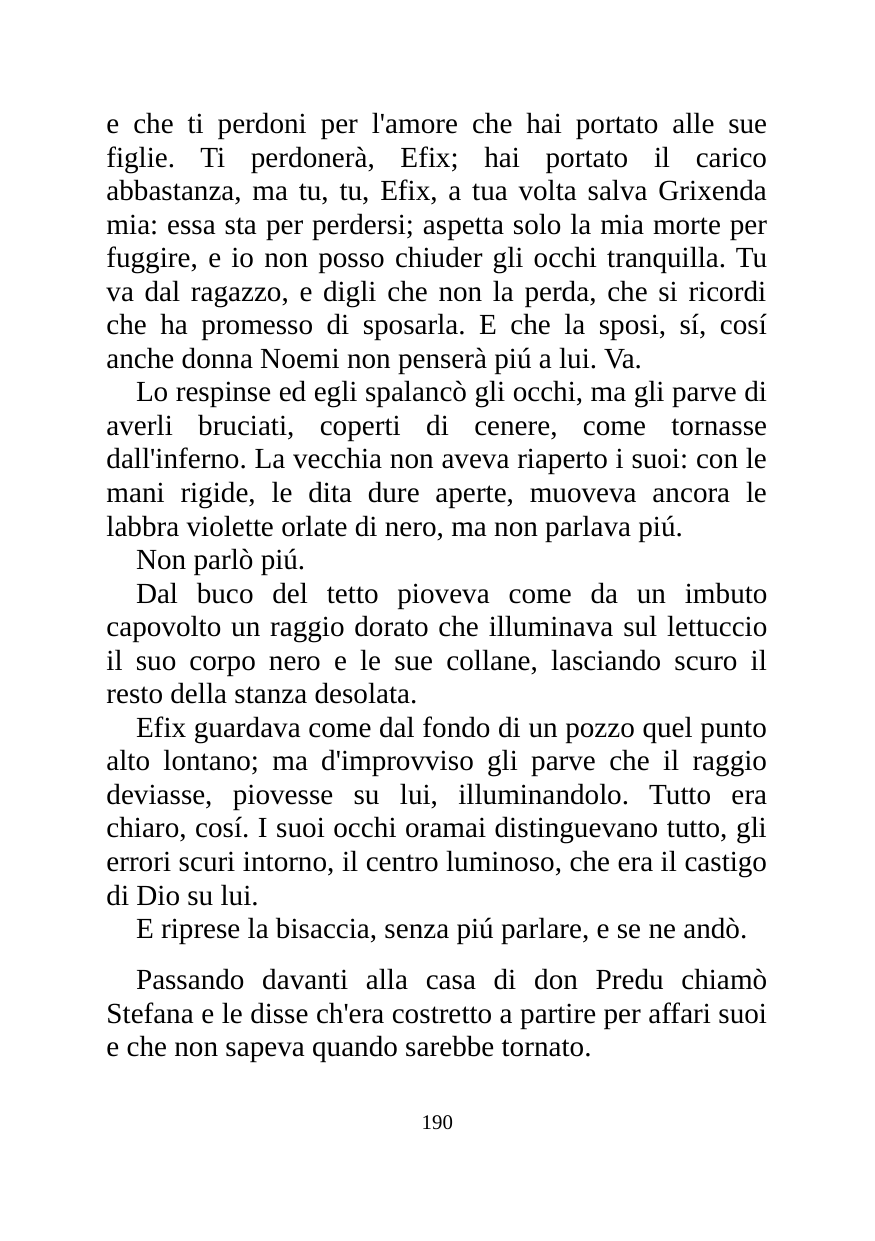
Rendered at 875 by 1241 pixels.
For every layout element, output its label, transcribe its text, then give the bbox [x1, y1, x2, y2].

text Efix guardava come dal fondo di un pozzo quel punto alto lontano; ma d'improvviso gli parve che il raggio deviasse, piovesse su lui, illuminandolo. Tutto era chiaro, cosí. I suoi occhi oramai distinguevano tutto, gli errori scuri intorno, il centro luminoso, che era il castigo di Dio su lui. [106, 710, 768, 911]
text Lo respinse ed egli spalancò gli occhi, ma gli parve di averli bruciati, coperti di cenere, come tornasse dall'inferno. La vecchia non aveva riaperto i suoi: con le mani rigide, le dita dure aperte, muoveva ancora le labbra violette orlate di nero, ma non parlava piú. [106, 374, 768, 542]
text e che ti perdoni per l'amore che hai portato alle sue figlie. Ti perdonerà, Efix; hai portato il carico abbastanza, ma tu, tu, Efix, a tua volta salva Grixenda mia: essa sta per perdersi; aspetta solo la mia morte per fuggire, e io non posso chiuder gli occhi tranquilla. Tu va dal ragazzo, e digli che non la perda, che si ricordi che ha promesso di sposarla. E che la sposi, sí, cosí anche donna Noemi non penserà piú a lui. Va. [106, 106, 768, 374]
text Passando davanti alla casa di don Predu chiamò Stefana e le disse ch'era costretto a partire per affari suoi e che non sapeva quando sarebbe tornato. [106, 962, 768, 1063]
text E riprese la bisaccia, senza piú parlare, e se ne andò. [106, 911, 768, 945]
text Non parlò piú. [106, 542, 768, 576]
text Dal buco del tetto pioveva come da un imbuto capovolto un raggio dorato che illuminava sul lettuccio il suo corpo nero e le sue collane, lasciando scuro il resto della stanza desolata. [106, 576, 768, 710]
